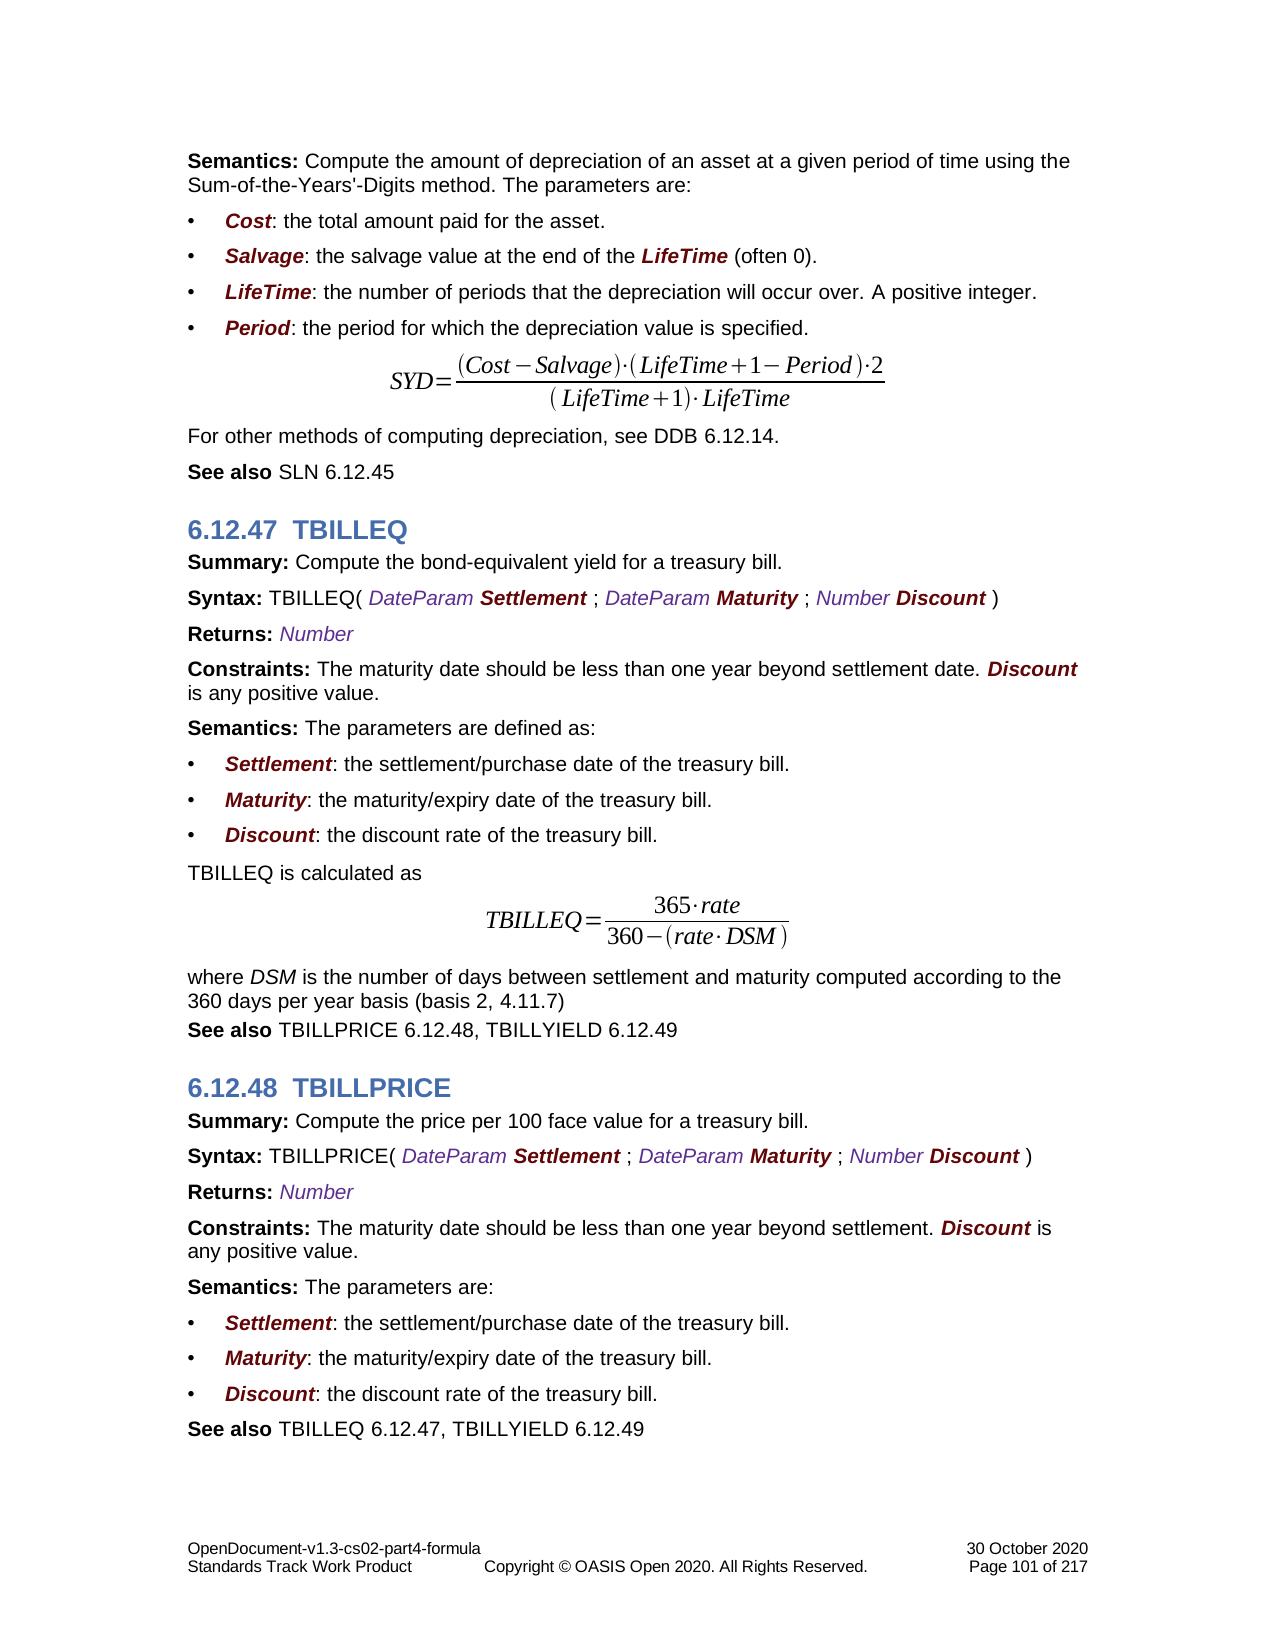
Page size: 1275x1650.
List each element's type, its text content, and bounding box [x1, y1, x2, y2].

text See also SLN 6.12.45 [187, 460, 1088, 484]
text Syntax: TBILLEQ( DateParam Settlement ; DateParam Maturity ; Number Discount ) [187, 586, 1088, 610]
subtitle TBILLEQ [187, 515, 1088, 545]
text Summary: Compute the price per 100 face value for a treasury bill. [187, 1109, 1088, 1133]
list Maturity: the maturity/expiry date of the treasury bill. [187, 788, 1088, 812]
list Salvage: the salvage value at the end of the LifeTime (often 0). [187, 245, 1088, 268]
list Discount: the discount rate of the treasury bill. [187, 824, 1088, 847]
list LifeTime: the number of periods that the depreciation will occur over. A positive integer. [187, 280, 1088, 304]
text Summary: Compute the bond-equivalent yield for a treasury bill. [187, 551, 1088, 574]
text TBILLEQ is calculated as [187, 862, 1088, 885]
text where DSM is the number of days between settlement and maturity computed according to the 360 days per year basis (basis 2, 4.11.7) [187, 966, 1088, 1013]
text Semantics: The parameters are defined as: [187, 717, 1088, 740]
list Period: the period for which the depreciation value is specified. [187, 316, 1088, 339]
text Returns: Number [187, 622, 1088, 646]
list Maturity: the maturity/expiry date of the treasury bill. [187, 1347, 1088, 1370]
list Settlement: the settlement/purchase date of the treasury bill. [187, 1311, 1088, 1334]
text Semantics: Compute the amount of depreciation of an asset at a given period of time using the Sum-of-the-Years'-Digits method. The parameters are: [187, 150, 1088, 197]
text Constraints: The maturity date should be less than one year beyond settlement. Discount is any positive value. [187, 1216, 1088, 1263]
list Settlement: the settlement/purchase date of the treasury bill. [187, 752, 1088, 776]
text Semantics: The parameters are: [187, 1275, 1088, 1299]
text See also TBILLPRICE 6.12.48, TBILLYIELD 6.12.49 [187, 1019, 1088, 1042]
text For other methods of computing depreciation, see DDB 6.12.14. [187, 424, 1088, 448]
text Syntax: TBILLPRICE( DateParam Settlement ; DateParam Maturity ; Number Discount ) [187, 1145, 1088, 1168]
text See also TBILLEQ 6.12.47, TBILLYIELD 6.12.49 [187, 1418, 1088, 1441]
list Discount: the discount rate of the treasury bill. [187, 1382, 1088, 1406]
list Cost: the total amount paid for the asset. [187, 209, 1088, 233]
text Constraints: The maturity date should be less than one year beyond settlement date. Discount is any positive value. [187, 658, 1088, 705]
text Returns: Number [187, 1181, 1088, 1204]
subtitle TBILLPRICE [187, 1073, 1088, 1103]
